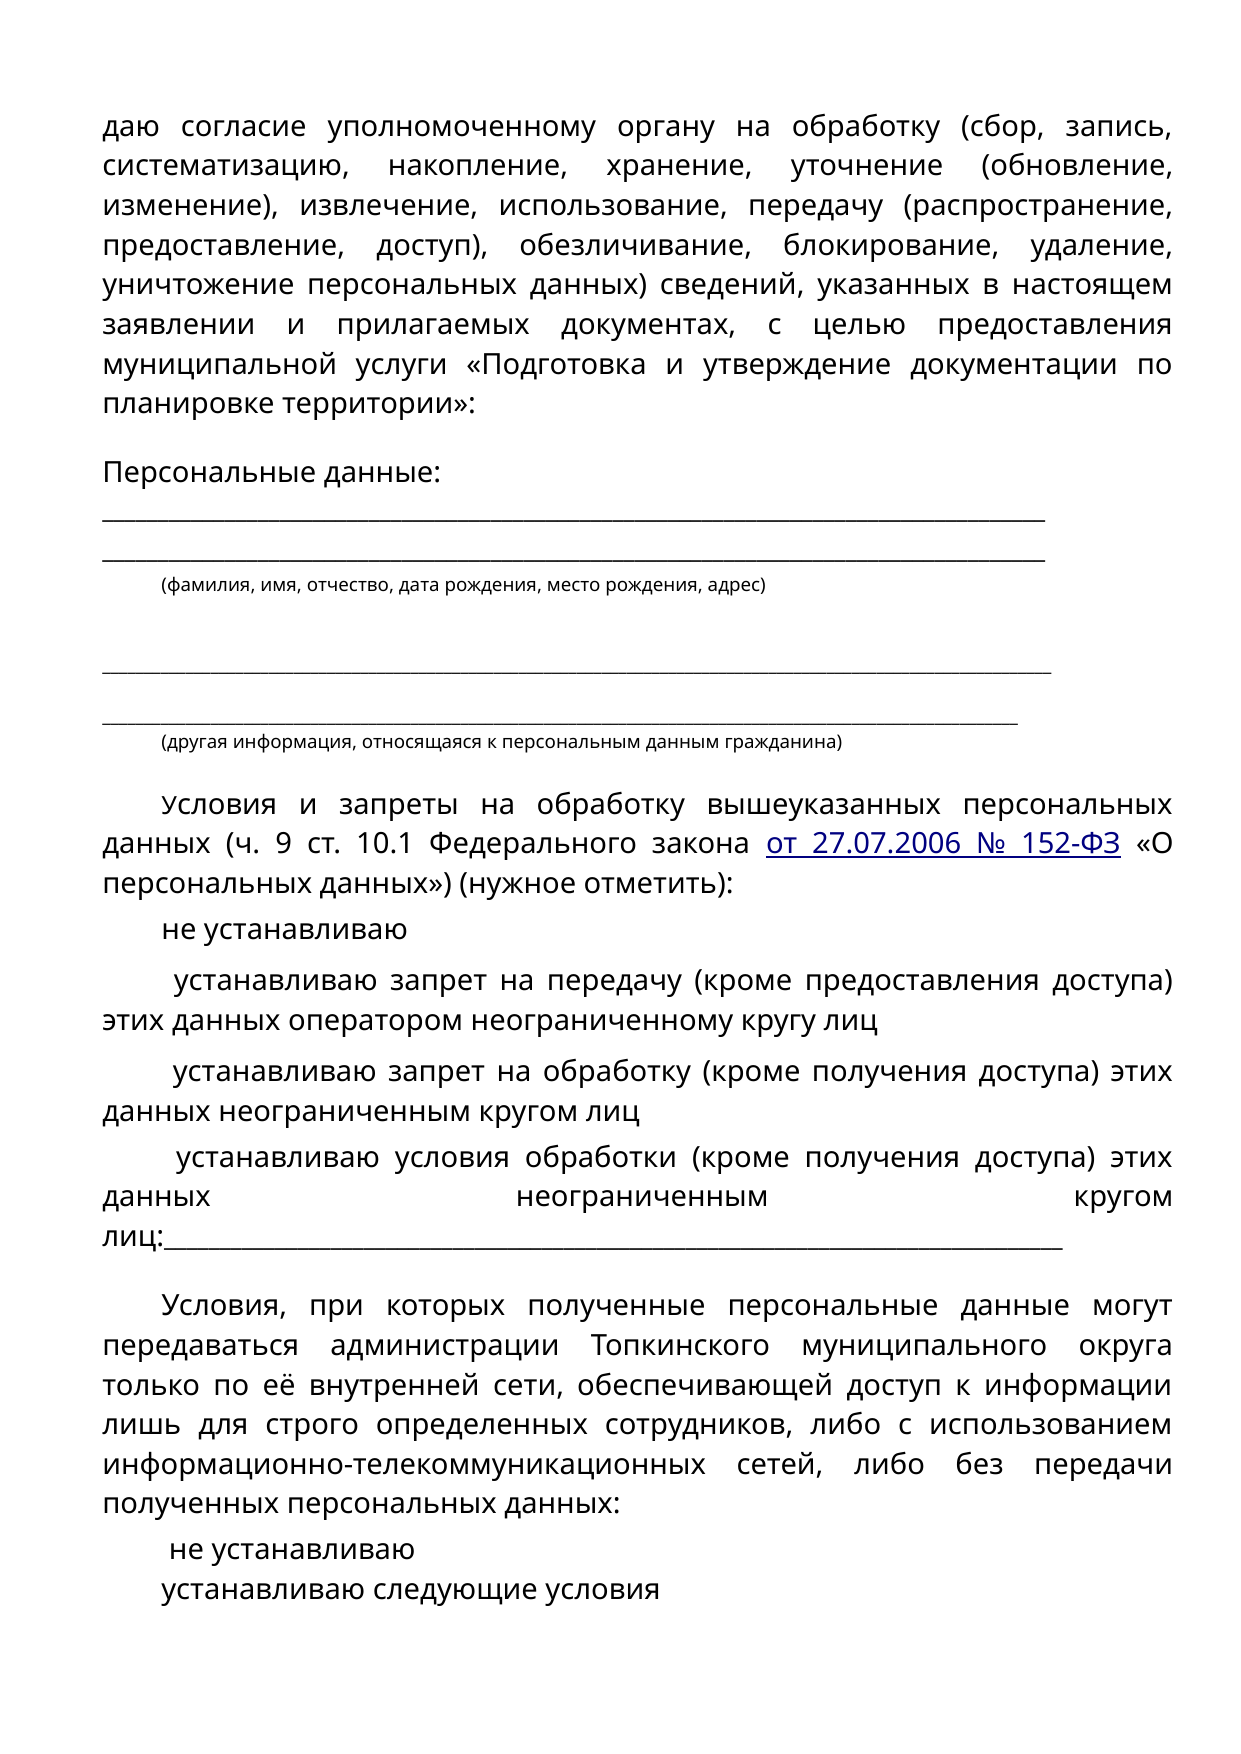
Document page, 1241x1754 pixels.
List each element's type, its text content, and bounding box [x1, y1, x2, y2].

text не устанавливаю [102, 1528, 1173, 1568]
text Персональные данные: _____________________________________________________________________________________ [102, 452, 1173, 526]
text _____________________________________________________________________________________ [102, 531, 1173, 565]
text (фамилия, имя, отчество, дата рождения, место рождения, адрес) [102, 571, 1173, 597]
text устанавливаю запрет на передачу (кроме предоставления доступа) этих данных оператором неограниченному кругу лиц [102, 959, 1173, 1039]
text устанавливаю запрет на обработку (кроме получения доступа) этих данных неограниченным кругом лиц [102, 1051, 1173, 1130]
text (другая информация, относящаяся к персональным данным гражданина) [102, 728, 1173, 754]
text Условия, при которых полученные персональные данные могут передаваться администрации Топкинского муниципального округа только по её внутренней сети, обеспечивающей доступ к информации лишь для строго определенных сотрудников, либо с использованием информационно-телекоммуникационных сетей, либо без передачи полученных персональных данных: [102, 1284, 1173, 1522]
text Условия и запреты на обработку вышеуказанных персональных данных (ч. 9 ст. 10.1 Федерального закона от 27.07.2006 № 152-ФЗ «О персональных данных») (нужное отметить): [102, 783, 1173, 902]
text __________________________________________________________________________________________________________________ [102, 652, 1173, 677]
text даю согласие уполномоченному органу на обработку (сбор, запись, систематизацию, накопление, хранение, уточнение (обновление, изменение), извлечение, использование, передачу (распространение, предоставление, доступ), обезличивание, блокирование, удаление, уничтожение персональных данных) сведений, указанных в настоящем заявлении и прилагаемых документах, с целью предоставления муниципальной услуги «Подготовка и утверждение документации по планировке территории»: [102, 105, 1173, 422]
text ______________________________________________________________________________________________________________ [102, 703, 1173, 728]
text устанавливаю условия обработки (кроме получения доступа) этих данных неограниченным кругом лиц:_________________________________________________________________________________ [102, 1136, 1173, 1255]
text устанавливаю следующие условия [102, 1568, 1173, 1608]
text не устанавливаю [102, 908, 1173, 948]
